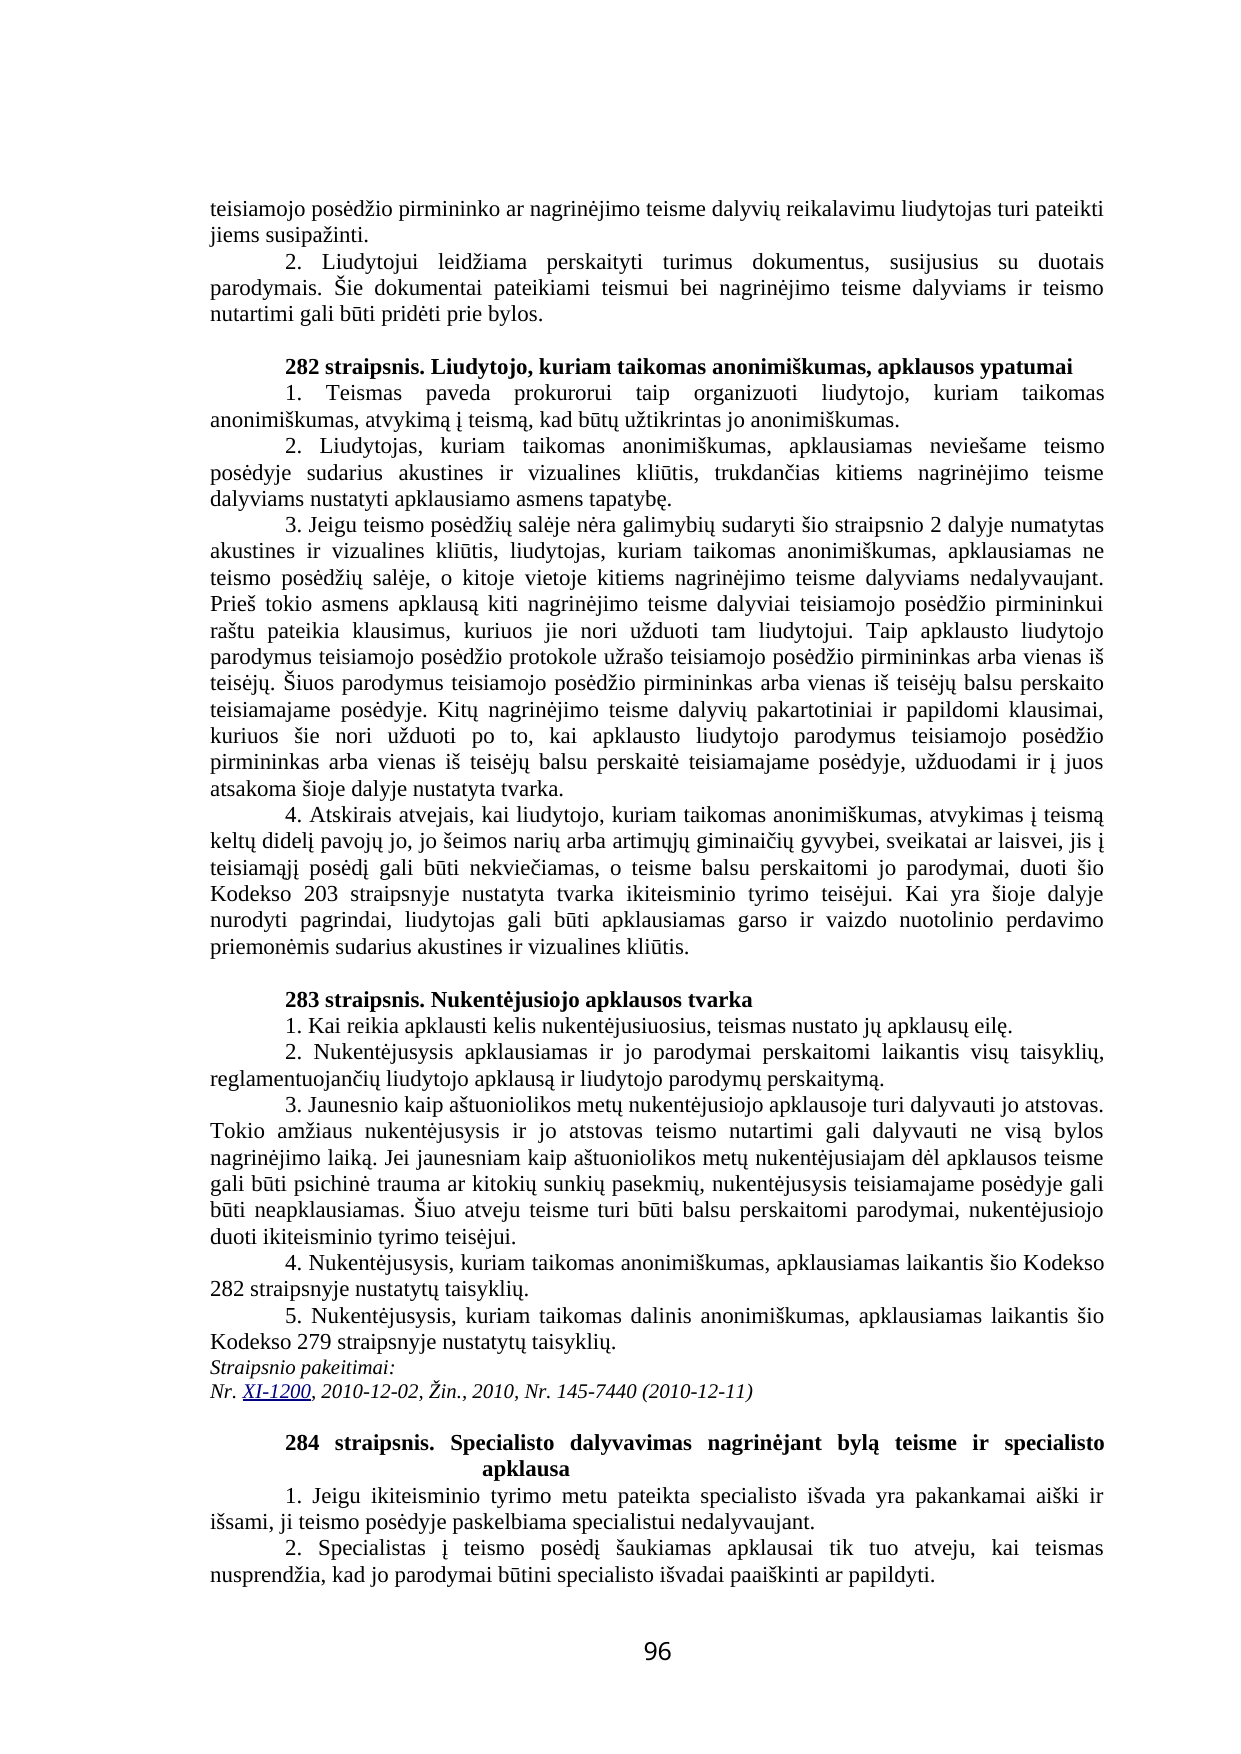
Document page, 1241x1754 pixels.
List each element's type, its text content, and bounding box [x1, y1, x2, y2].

text 5. Nukentėjusysis, kuriam taikomas dalinis anonimiškumas, apklausiamas laikantis šio Kodekso 279 straipsnyje nustatytų taisyklių. [210, 1302, 1106, 1354]
text 2. Liudytojui leidžiama perskaityti turimus dokumentus, susijusius su duotais parodymais. Šie dokumentai pateikiami teismui bei nagrinėjimo teisme dalyviams ir teismo nutartimi gali būti pridėti prie bylos. [210, 248, 1106, 327]
text 1. Teismas paveda prokurorui taip organizuoti liudytojo, kuriam taikomas anonimiškumas, atvykimą į teismą, kad būtų užtikrintas jo anonimiškumas. [210, 379, 1106, 432]
text 2. Nukentėjusysis apklausiamas ir jo parodymai perskaitomi laikantis visų taisyklių, reglamentuojančių liudytojo apklausą ir liudytojo parodymų perskaitymą. [210, 1038, 1106, 1091]
text Nr. XI-1200, 2010-12-02, Žin., 2010, Nr. 145-7440 (2010-12-11) [210, 1379, 1106, 1403]
text Straipsnio pakeitimai: [210, 1354, 1106, 1379]
text 282 straipsnis. Liudytojo, kuriam taikomas anonimiškumas, apklausos ypatumai [285, 353, 1106, 379]
text 3. Jaunesnio kaip aštuoniolikos metų nukentėjusiojo apklausoje turi dalyvauti jo atstovas. Tokio amžiaus nukentėjusysis ir jo atstovas teismo nutartimi gali dalyvauti ne visą bylos nagrinėjimo laiką. Jei jaunesniam kaip aštuoniolikos metų nukentėjusiajam dėl apklausos teisme gali būti psichinė trauma ar kitokių sunkių pasekmių, nukentėjusysis teisiamajame posėdyje gali būti neapklausiamas. Šiuo atveju teisme turi būti balsu perskaitomi parodymai, nukentėjusiojo duoti ikiteisminio tyrimo teisėjui. [210, 1091, 1106, 1249]
text teisiamojo posėdžio pirmininko ar nagrinėjimo teisme dalyvių reikalavimu liudytojas turi pateikti jiems susipažinti. [210, 195, 1106, 248]
text 4. Atskirais atvejais, kai liudytojo, kuriam taikomas anonimiškumas, atvykimas į teismą keltų didelį pavojų jo, jo šeimos narių arba artimųjų giminaičių gyvybei, sveikatai ar laisvei, jis į teisiamąjį posėdį gali būti nekviečiamas, o teisme balsu perskaitomi jo parodymai, duoti šio Kodekso 203 straipsnyje nustatyta tvarka ikiteisminio tyrimo teisėjui. Kai yra šioje dalyje nurodyti pagrindai, liudytojas gali būti apklausiamas garso ir vaizdo nuotolinio perdavimo priemonėmis sudarius akustines ir vizualines kliūtis. [210, 801, 1106, 959]
text 284 straipsnis. Specialisto dalyvavimas nagrinėjant bylą teisme ir specialisto apklausa [285, 1429, 1106, 1482]
text 4. Nukentėjusysis, kuriam taikomas anonimiškumas, apklausiamas laikantis šio Kodekso 282 straipsnyje nustatytų taisyklių. [210, 1249, 1106, 1302]
text 283 straipsnis. Nukentėjusiojo apklausos tvarka [210, 986, 1106, 1012]
text 3. Jeigu teismo posėdžių salėje nėra galimybių sudaryti šio straipsnio 2 dalyje numatytas akustines ir vizualines kliūtis, liudytojas, kuriam taikomas anonimiškumas, apklausiamas ne teismo posėdžių salėje, o kitoje vietoje kitiems nagrinėjimo teisme dalyviams nedalyvaujant. Prieš tokio asmens apklausą kiti nagrinėjimo teisme dalyviai teisiamojo posėdžio pirmininkui raštu pateikia klausimus, kuriuos jie nori užduoti tam liudytojui. Taip apklausto liudytojo parodymus teisiamojo posėdžio protokole užrašo teisiamojo posėdžio pirmininkas arba vienas iš teisėjų. Šiuos parodymus teisiamojo posėdžio pirmininkas arba vienas iš teisėjų balsu perskaito teisiamajame posėdyje. Kitų nagrinėjimo teisme dalyvių pakartotiniai ir papildomi klausimai, kuriuos šie nori užduoti po to, kai apklausto liudytojo parodymus teisiamojo posėdžio pirmininkas arba vienas iš teisėjų balsu perskaitė teisiamajame posėdyje, užduodami ir į juos atsakoma šioje dalyje nustatyta tvarka. [210, 511, 1106, 801]
text 2. Liudytojas, kuriam taikomas anonimiškumas, apklausiamas neviešame teismo posėdyje sudarius akustines ir vizualines kliūtis, trukdančias kitiems nagrinėjimo teisme dalyviams nustatyti apklausiamo asmens tapatybę. [210, 432, 1106, 511]
text 2. Specialistas į teismo posėdį šaukiamas apklausai tik tuo atveju, kai teismas nusprendžia, kad jo parodymai būtini specialisto išvadai paaiškinti ar papildyti. [210, 1534, 1106, 1587]
text 1. Kai reikia apklausti kelis nukentėjusiuosius, teismas nustato jų apklausų eilę. [210, 1012, 1106, 1038]
text 1. Jeigu ikiteisminio tyrimo metu pateikta specialisto išvada yra pakankamai aiški ir išsami, ji teismo posėdyje paskelbiama specialistui nedalyvaujant. [210, 1482, 1106, 1534]
